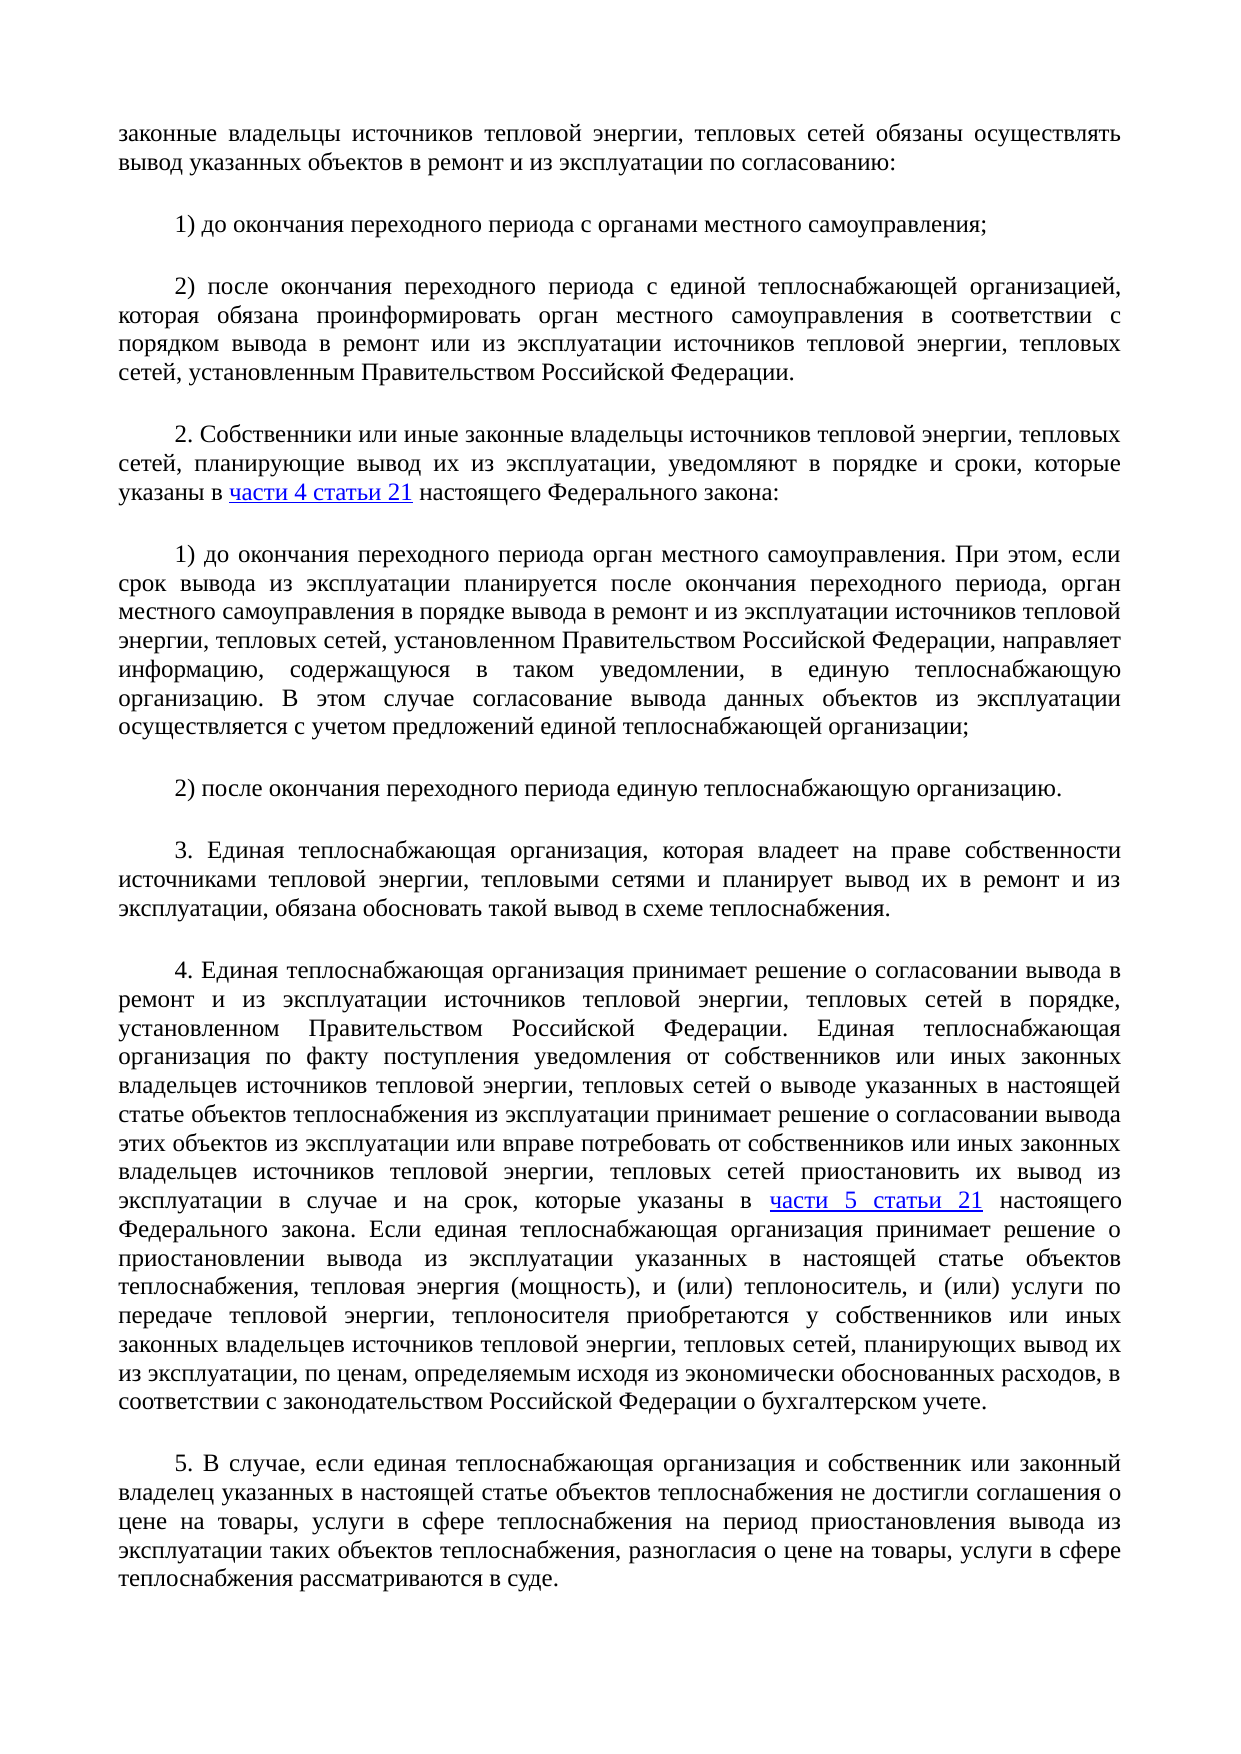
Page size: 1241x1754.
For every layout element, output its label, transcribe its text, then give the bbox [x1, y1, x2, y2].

text 1) до окончания переходного периода орган местного самоуправления. При этом, если срок вывода из эксплуатации планируется после окончания переходного периода, орган местного самоуправления в порядке вывода в ремонт и из эксплуатации источников тепловой энергии, тепловых сетей, установленном Правительством Российской Федерации, направляет информацию, содержащуюся в таком уведомлении, в единую теплоснабжающую организацию. В этом случае согласование вывода данных объектов из эксплуатации осуществляется с учетом предложений единой теплоснабжающей организации; [118, 539, 1122, 740]
text 2) после окончания переходного периода единую теплоснабжающую организацию. [118, 773, 1122, 802]
text 2) после окончания переходного периода с единой теплоснабжающей организацией, которая обязана проинформировать орган местного самоуправления в соответствии с порядком вывода в ремонт или из эксплуатации источников тепловой энергии, тепловых сетей, установленным Правительством Российской Федерации. [118, 271, 1122, 386]
text законные владельцы источников тепловой энергии, тепловых сетей обязаны осуществлять вывод указанных объектов в ремонт и из эксплуатации по согласованию: [118, 118, 1122, 176]
text 1) до окончания переходного периода с органами местного самоуправления; [118, 209, 1122, 238]
text 5. В случае, если единая теплоснабжающая организация и собственник или законный владелец указанных в настоящей статье объектов теплоснабжения не достигли соглашения о цене на товары, услуги в сфере теплоснабжения на период приостановления вывода из эксплуатации таких объектов теплоснабжения, разногласия о цене на товары, услуги в сфере теплоснабжения рассматриваются в суде. [118, 1448, 1122, 1592]
text 2. Собственники или иные законные владельцы источников тепловой энергии, тепловых сетей, планирующие вывод их из эксплуатации, уведомляют в порядке и сроки, которые указаны в части 4 статьи 21 настоящего Федерального закона: [118, 419, 1122, 506]
text 3. Единая теплоснабжающая организация, которая владеет на праве собственности источниками тепловой энергии, тепловыми сетями и планирует вывод их в ремонт и из эксплуатации, обязана обосновать такой вывод в схеме теплоснабжения. [118, 836, 1122, 922]
text 4. Единая теплоснабжающая организация принимает решение о согласовании вывода в ремонт и из эксплуатации источников тепловой энергии, тепловых сетей в порядке, установленном Правительством Российской Федерации. Единая теплоснабжающая организация по факту поступления уведомления от собственников или иных законных владельцев источников тепловой энергии, тепловых сетей о выводе указанных в настоящей статье объектов теплоснабжения из эксплуатации принимает решение о согласовании вывода этих объектов из эксплуатации или вправе потребовать от собственников или иных законных владельцев источников тепловой энергии, тепловых сетей приостановить их вывод из эксплуатации в случае и на срок, которые указаны в части 5 статьи 21 настоящего Федерального закона. Если единая теплоснабжающая организация принимает решение о приостановлении вывода из эксплуатации указанных в настоящей статье объектов теплоснабжения, тепловая энергия (мощность), и (или) теплоноситель, и (или) услуги по передаче тепловой энергии, теплоносителя приобретаются у собственников или иных законных владельцев источников тепловой энергии, тепловых сетей, планирующих вывод их из эксплуатации, по ценам, определяемым исходя из экономически обоснованных расходов, в соответствии с законодательством Российской Федерации о бухгалтерском учете. [118, 955, 1122, 1415]
